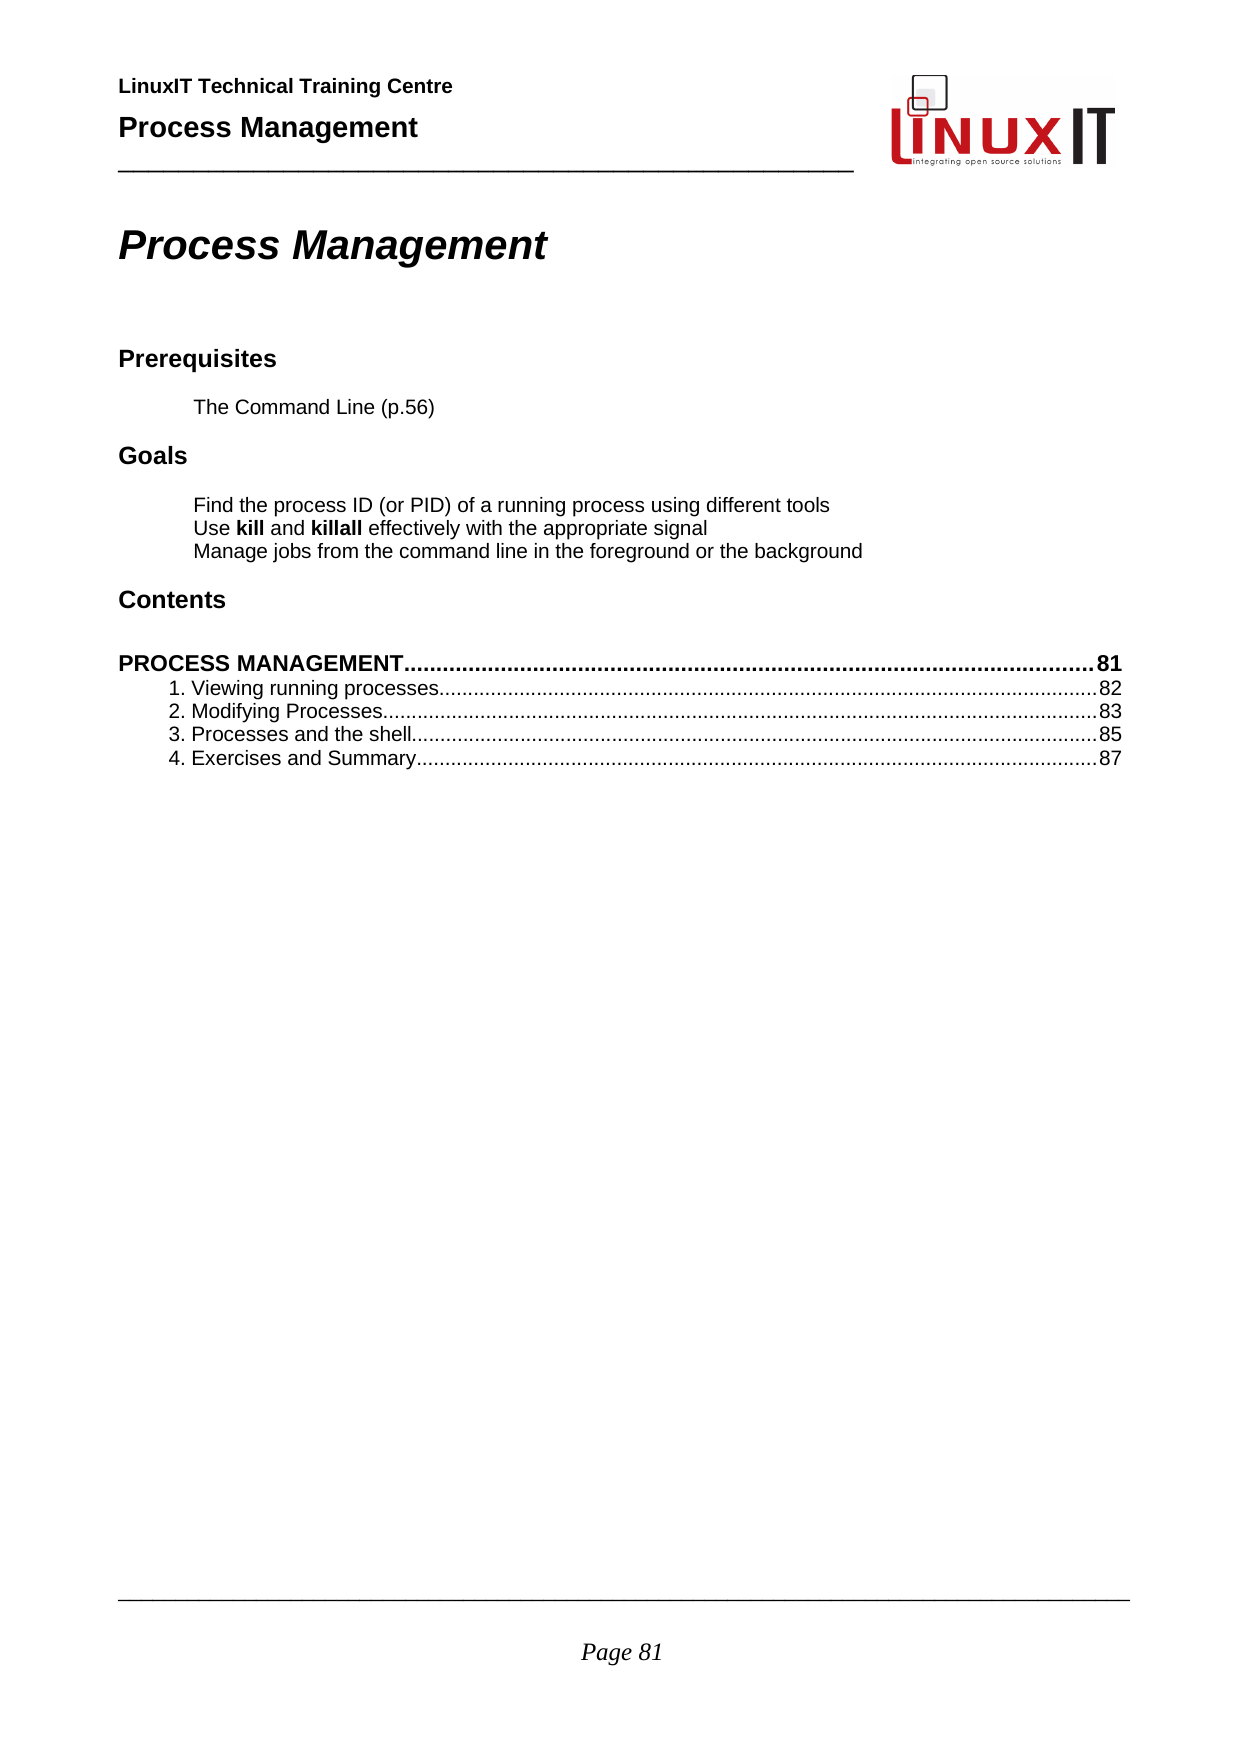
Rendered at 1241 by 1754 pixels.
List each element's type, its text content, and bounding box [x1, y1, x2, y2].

text 1. Viewing running processes 82 [168, 676, 1122, 700]
text Find the process ID (or PID) of a running process using different tools [118, 493, 1119, 516]
text Prerequisites [118, 344, 1119, 372]
text The Command Line (p.56) [118, 396, 1119, 419]
text Goals [118, 442, 1119, 470]
text Process Management 81 [118, 651, 1122, 676]
text 2. Modifying Processes 83 [168, 700, 1122, 723]
text 4. Exercises and Summary 87 [168, 746, 1122, 769]
text 3. Processes and the shell 85 [168, 723, 1122, 746]
text Use kill and killall effectively with the appropriate signal [118, 516, 1119, 540]
text Manage jobs from the command line in the foreground or the background [118, 540, 1119, 563]
picture [891, 75, 1115, 168]
subtitle Process Management [118, 222, 1122, 268]
text Contents [118, 586, 1119, 614]
